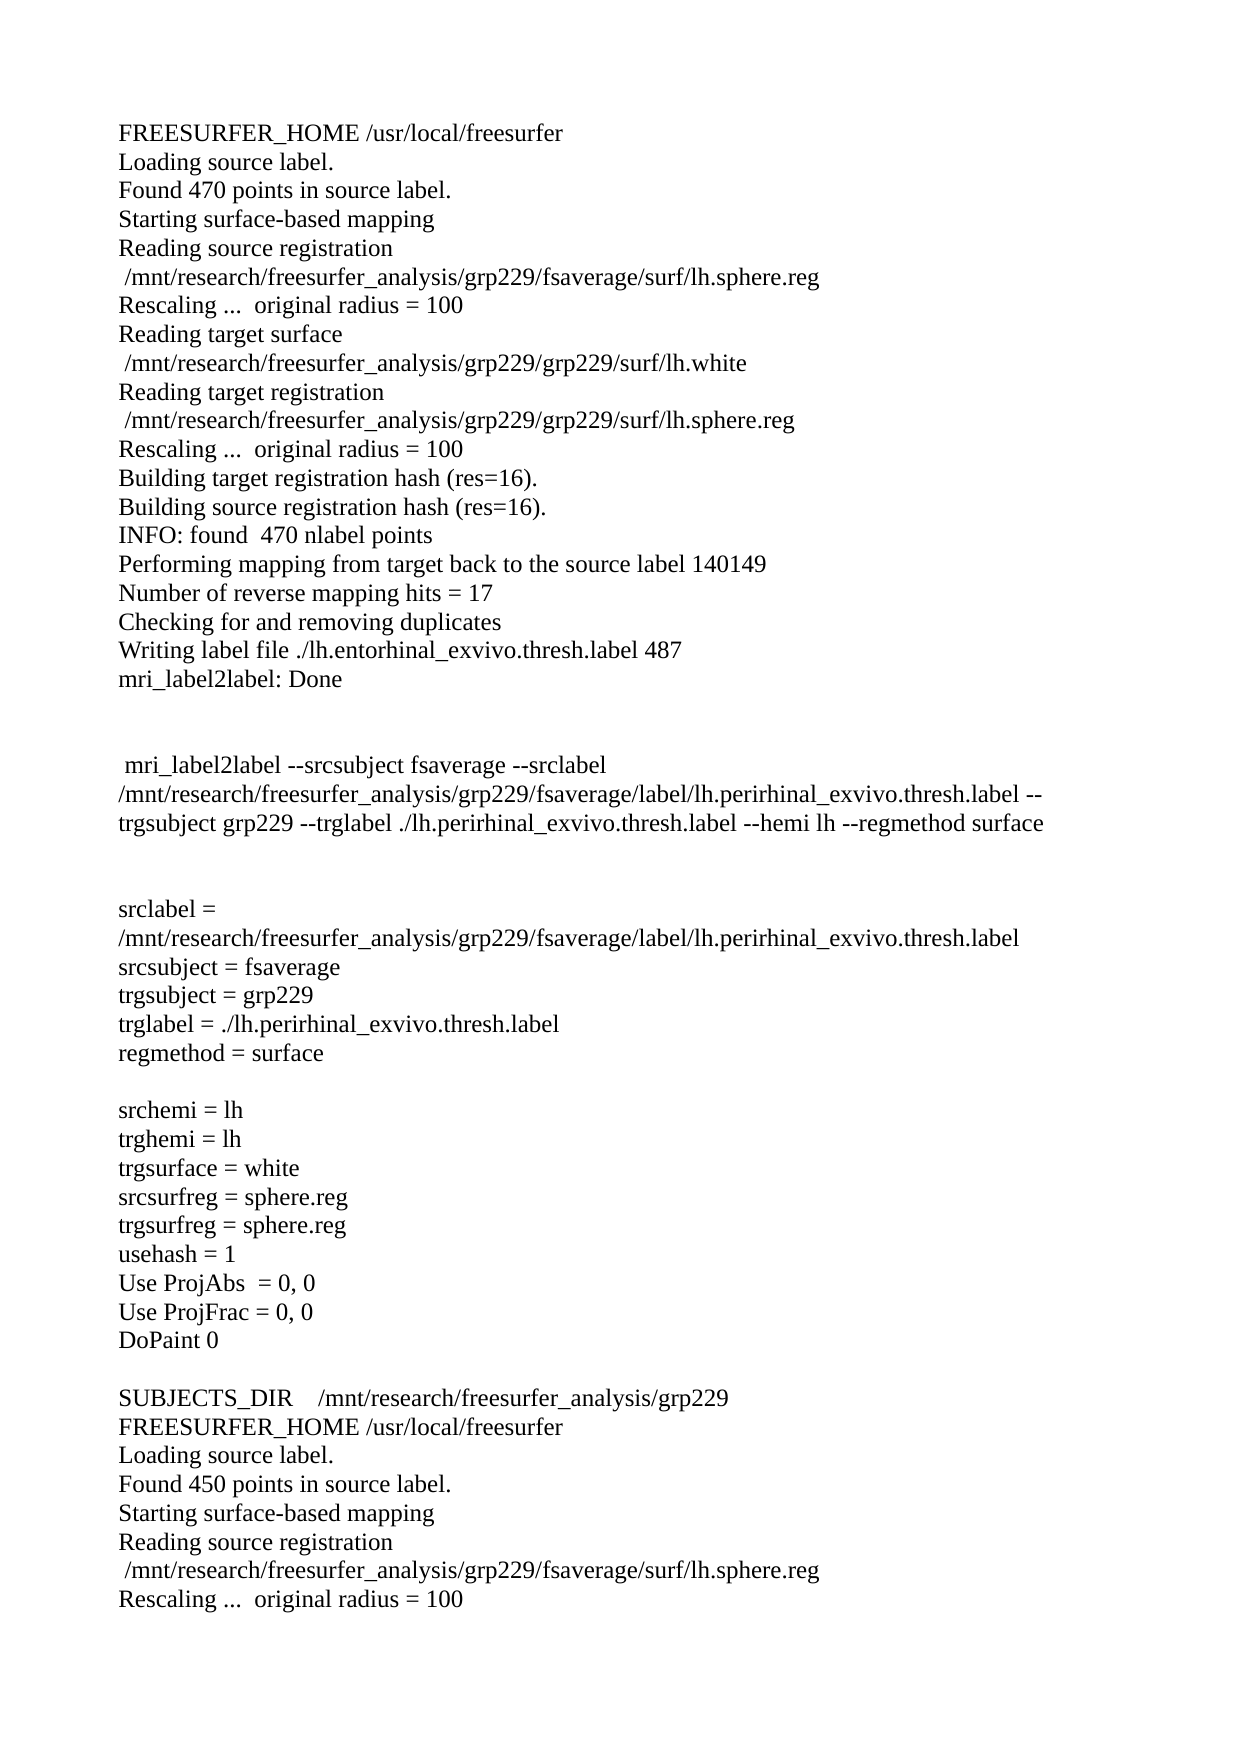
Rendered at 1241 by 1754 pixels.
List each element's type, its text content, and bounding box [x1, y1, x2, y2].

text trgsurface = white [118, 1153, 1122, 1182]
text Reading source registration [118, 1527, 1122, 1556]
text Found 450 points in source label. [118, 1469, 1122, 1498]
text Starting surface-based mapping [118, 1498, 1122, 1527]
text Rescaling ... original radius = 100 [118, 291, 1122, 319]
text Number of reverse mapping hits = 17 [118, 578, 1122, 607]
text Starting surface-based mapping [118, 204, 1122, 233]
text Use ProjAbs = 0, 0 [118, 1268, 1122, 1297]
text SUBJECTS_DIR /mnt/research/freesurfer_analysis/grp229 [118, 1383, 1122, 1412]
text /mnt/research/freesurfer_analysis/grp229/grp229/surf/lh.white [118, 348, 1122, 377]
text Loading source label. [118, 147, 1122, 176]
text trghemi = lh [118, 1124, 1122, 1153]
text srcsurfreg = sphere.reg [118, 1182, 1122, 1211]
text Use ProjFrac = 0, 0 [118, 1297, 1122, 1326]
text Checking for and removing duplicates [118, 607, 1122, 636]
text Reading target registration [118, 377, 1122, 406]
text Reading source registration [118, 233, 1122, 262]
text srcsubject = fsaverage [118, 952, 1122, 981]
text FREESURFER_HOME /usr/local/freesurfer [118, 118, 1122, 147]
text /mnt/research/freesurfer_analysis/grp229/fsaverage/surf/lh.sphere.reg [118, 262, 1122, 291]
text FREESURFER_HOME /usr/local/freesurfer [118, 1412, 1122, 1441]
text Performing mapping from target back to the source label 140149 [118, 549, 1122, 578]
text srchemi = lh [118, 1096, 1122, 1124]
text trgsubject = grp229 [118, 981, 1122, 1009]
text mri_label2label --srcsubject fsaverage --srclabel /mnt/research/freesurfer_analysis/grp229/fsaverage/label/lh.perirhinal_exvivo.thresh.label --trgsubject grp229 --trglabel ./lh.perirhinal_exvivo.thresh.label --hemi lh --regmethod surface [118, 751, 1122, 837]
text trglabel = ./lh.perirhinal_exvivo.thresh.label [118, 1009, 1122, 1038]
text Found 470 points in source label. [118, 176, 1122, 204]
text Rescaling ... original radius = 100 [118, 434, 1122, 463]
text Building target registration hash (res=16). [118, 463, 1122, 492]
text usehash = 1 [118, 1239, 1122, 1268]
text Reading target surface [118, 319, 1122, 348]
text Building source registration hash (res=16). [118, 492, 1122, 521]
text Rescaling ... original radius = 100 [118, 1584, 1122, 1613]
text mri_label2label: Done [118, 664, 1122, 693]
text srclabel = /mnt/research/freesurfer_analysis/grp229/fsaverage/label/lh.perirhinal_exvivo.thresh.label [118, 894, 1122, 952]
text /mnt/research/freesurfer_analysis/grp229/fsaverage/surf/lh.sphere.reg [118, 1556, 1122, 1584]
text trgsurfreg = sphere.reg [118, 1211, 1122, 1239]
text Loading source label. [118, 1441, 1122, 1469]
text DoPaint 0 [118, 1326, 1122, 1354]
text Writing label file ./lh.entorhinal_exvivo.thresh.label 487 [118, 636, 1122, 664]
text INFO: found 470 nlabel points [118, 521, 1122, 549]
text regmethod = surface [118, 1038, 1122, 1067]
text /mnt/research/freesurfer_analysis/grp229/grp229/surf/lh.sphere.reg [118, 406, 1122, 434]
